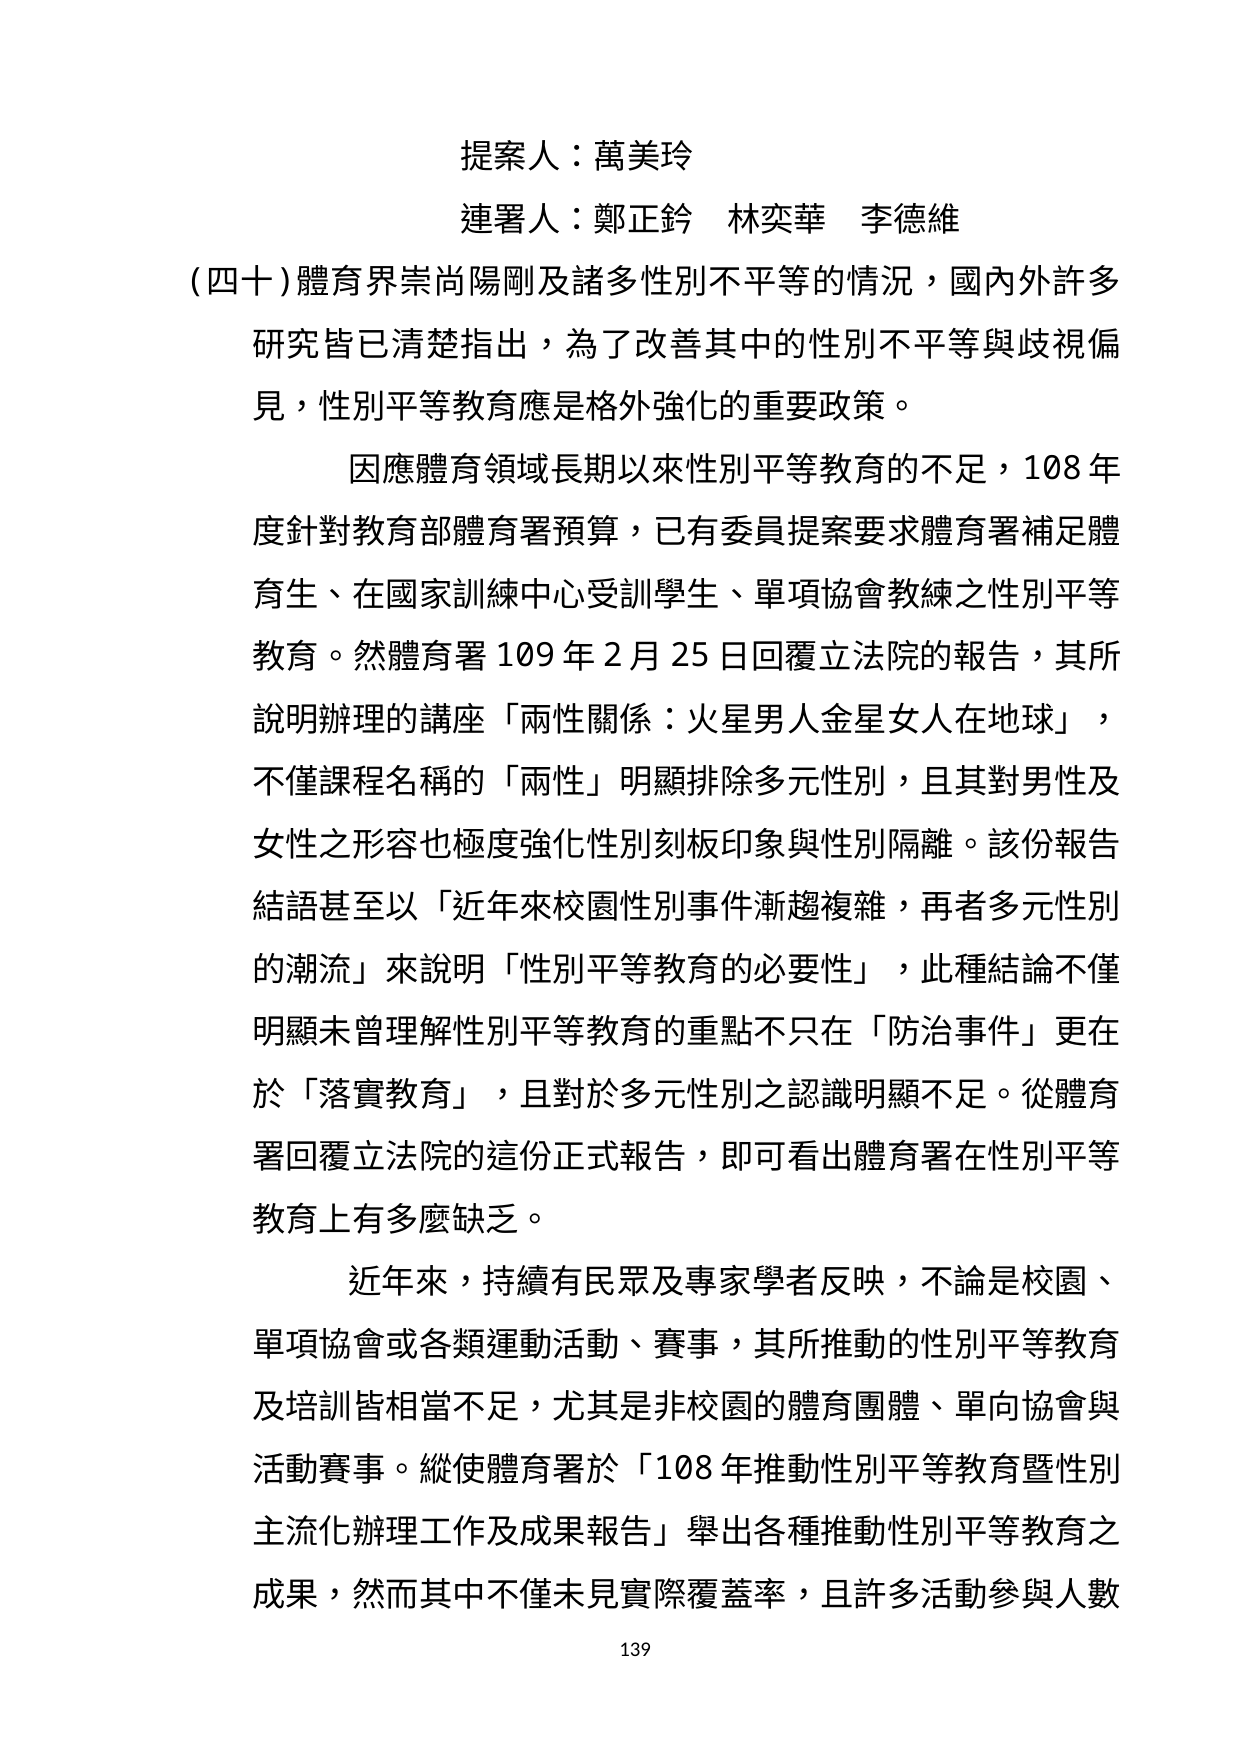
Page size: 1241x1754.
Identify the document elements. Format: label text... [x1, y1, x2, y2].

text 連署人：鄭正鈐 林奕華 李德維 [460, 175, 1122, 237]
text (四十)體育界崇尚陽剛及諸多性別不平等的情況，國內外許多研究皆已清楚指出，為了改善其中的性別不平等與歧視偏見，性別平等教育應是格外強化的重要政策。 [185, 237, 1122, 425]
text 提案人：萬美玲 [460, 112, 1122, 175]
text 近年來，持續有民眾及專家學者反映，不論是校園、單項協會或各類運動活動、賽事，其所推動的性別平等教育及培訓皆相當不足，尤其是非校園的體育團體、單向協會與活動賽事。縱使體育署於「108年推動性別平等教育暨性別主流化辦理工作及成果報告」舉出各種推動性別平等教育之成果，然而其中不僅未見實際覆蓋率，且許多活動參與人數 [185, 1237, 1122, 1612]
text 因應體育領域長期以來性別平等教育的不足，108年度針對教育部體育署預算，已有委員提案要求體育署補足體育生、在國家訓練中心受訓學生、單項協會教練之性別平等教育。然體育署109年2月25日回覆立法院的報告，其所說明辦理的講座「兩性關係：火星男人金星女人在地球」，不僅課程名稱的「兩性」明顯排除多元性別，且其對男性及女性之形容也極度強化性別刻板印象與性別隔離。該份報告結語甚至以「近年來校園性別事件漸趨複雜，再者多元性別的潮流」來說明「性別平等教育的必要性」，此種結論不僅明顯未曾理解性別平等教育的重點不只在「防治事件」更在於「落實教育」，且對於多元性別之認識明顯不足。從體育署回覆立法院的這份正式報告，即可看出體育署在性別平等教育上有多麼缺乏。 [185, 425, 1122, 1237]
